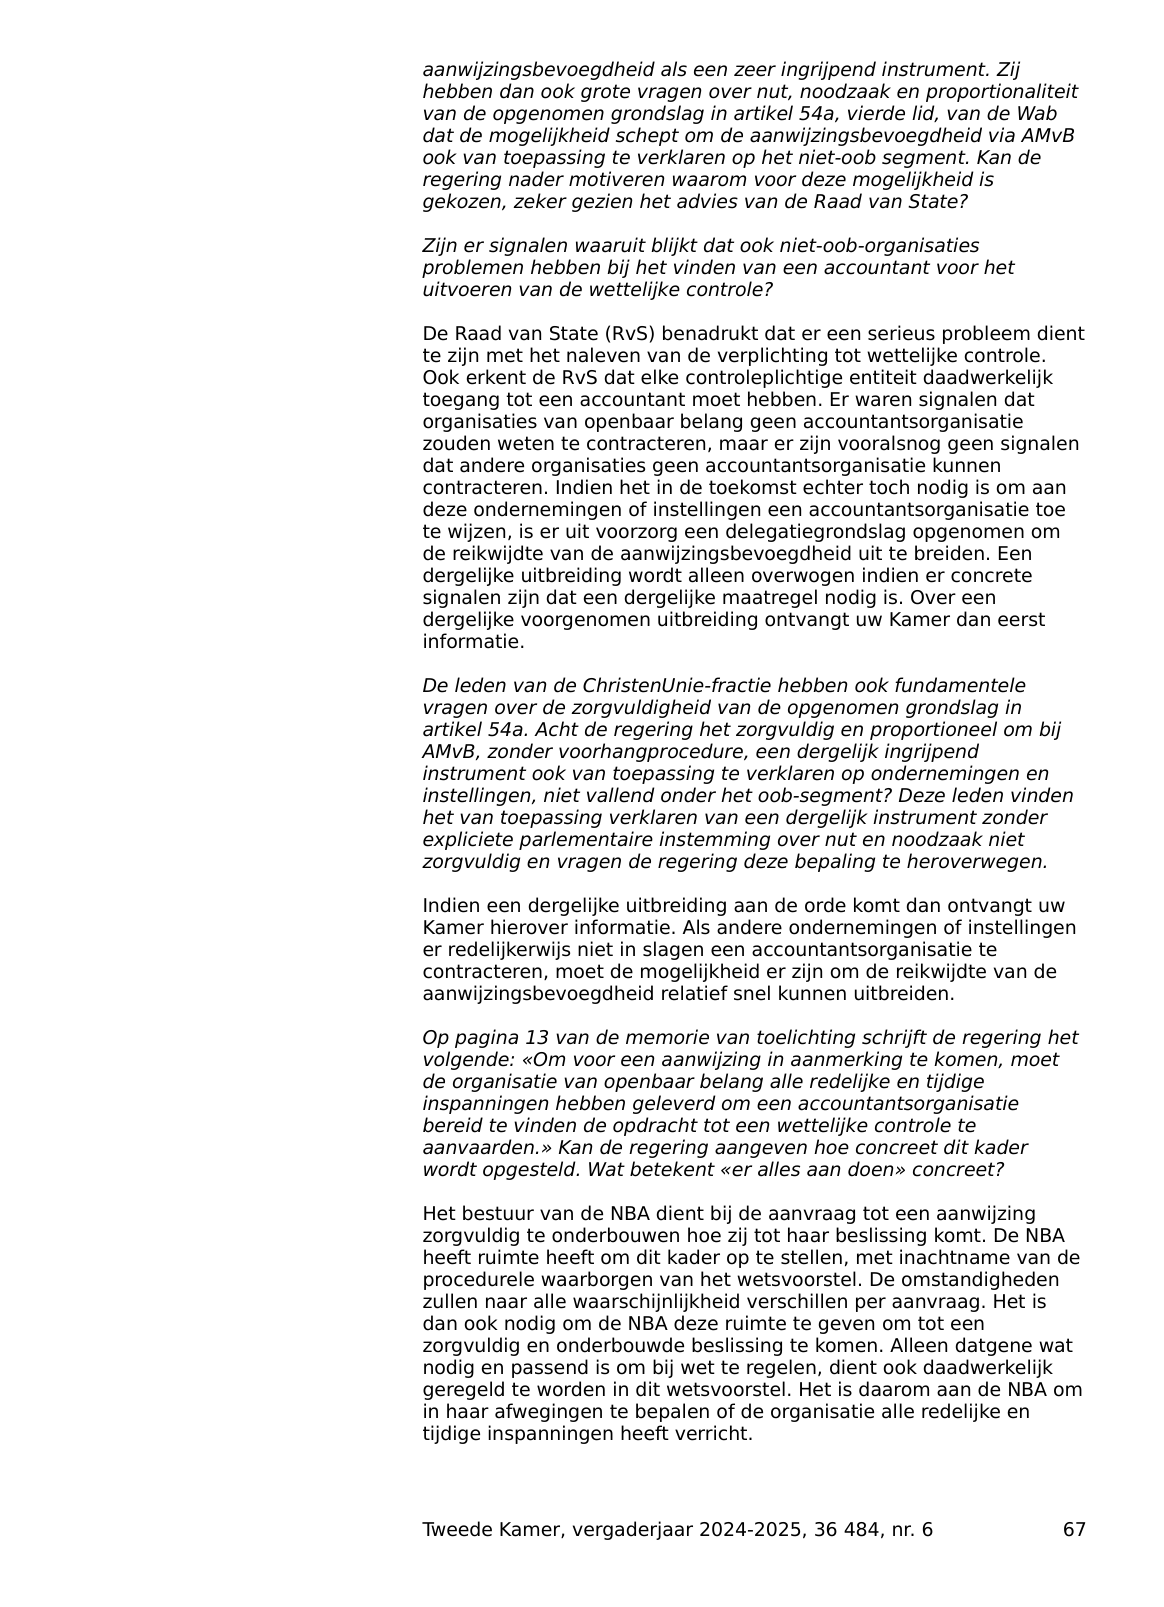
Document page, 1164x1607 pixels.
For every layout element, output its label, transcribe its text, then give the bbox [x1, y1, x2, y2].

text De Raad van State (RvS) benadrukt dat er een serieus probleem dient te zijn met het naleven van de verplichting tot wettelijke controle. Ook erkent de RvS dat elke controleplichtige entiteit daadwerkelijk toegang tot een accountant moet hebben. Er waren signalen dat organisaties van openbaar belang geen accountantsorganisatie zouden weten te contracteren, maar er zijn vooralsnog geen signalen dat andere organisaties geen accountantsorganisatie kunnen contracteren. Indien het in de toekomst echter toch nodig is om aan deze ondernemingen of instellingen een accountantsorganisatie toe te wijzen, is er uit voorzorg een delegatiegrondslag opgenomen om de reikwijdte van de aanwijzingsbevoegdheid uit te breiden. Een dergelijke uitbreiding wordt alleen overwogen indien er concrete signalen zijn dat een dergelijke maatregel nodig is. Over een dergelijke voorgenomen uitbreiding ontvangt uw Kamer dan eerst informatie. [422, 323, 1087, 653]
text Indien een dergelijke uitbreiding aan de orde komt dan ontvangt uw Kamer hierover informatie. Als andere ondernemingen of instellingen er redelijkerwijs niet in slagen een accountantsorganisatie te contracteren, moet de mogelijkheid er zijn om de reikwijdte van de aanwijzingsbevoegdheid relatief snel kunnen uitbreiden. [422, 895, 1087, 1005]
text aanwijzingsbevoegdheid als een zeer ingrijpend instrument. Zij hebben dan ook grote vragen over nut, noodzaak en proportionaliteit van de opgenomen grondslag in artikel 54a, vierde lid, van de Wab dat de mogelijkheid schept om de aanwijzingsbevoegdheid via AMvB ook van toepassing te verklaren op het niet-oob segment. Kan de regering nader motiveren waarom voor deze mogelijkheid is gekozen, zeker gezien het advies van de Raad van State? [422, 59, 1087, 213]
text Het bestuur van de NBA dient bij de aanvraag tot een aanwijzing zorgvuldig te onderbouwen hoe zij tot haar beslissing komt. De NBA heeft ruimte heeft om dit kader op te stellen, met inachtname van de procedurele waarborgen van het wetsvoorstel. De omstandigheden zullen naar alle waarschijnlijkheid verschillen per aanvraag. Het is dan ook nodig om de NBA deze ruimte te geven om tot een zorgvuldig en onderbouwde beslissing te komen. Alleen datgene wat nodig en passend is om bij wet te regelen, dient ook daadwerkelijk geregeld te worden in dit wetsvoorstel. Het is daarom aan de NBA om in haar afwegingen te bepalen of de organisatie alle redelijke en tijdige inspanningen heeft verricht. [422, 1203, 1087, 1445]
text Op pagina 13 van de memorie van toelichting schrijft de regering het volgende: «Om voor een aanwijzing in aanmerking te komen, moet de organisatie van openbaar belang alle redelijke en tijdige inspanningen hebben geleverd om een accountantsorganisatie bereid te vinden de opdracht tot een wettelijke controle te aanvaarden.» Kan de regering aangeven hoe concreet dit kader wordt opgesteld. Wat betekent «er alles aan doen» concreet? [422, 1027, 1087, 1181]
text Zijn er signalen waaruit blijkt dat ook niet-oob-organisaties problemen hebben bij het vinden van een accountant voor het uitvoeren van de wettelijke controle? [422, 235, 1087, 301]
text De leden van de ChristenUnie-fractie hebben ook fundamentele vragen over de zorgvuldigheid van de opgenomen grondslag in artikel 54a. Acht de regering het zorgvuldig en proportioneel om bij AMvB, zonder voorhangprocedure, een dergelijk ingrijpend instrument ook van toepassing te verklaren op ondernemingen en instellingen, niet vallend onder het oob-segment? Deze leden vinden het van toepassing verklaren van een dergelijk instrument zonder expliciete parlementaire instemming over nut en noodzaak niet zorgvuldig en vragen de regering deze bepaling te heroverwegen. [422, 675, 1087, 873]
